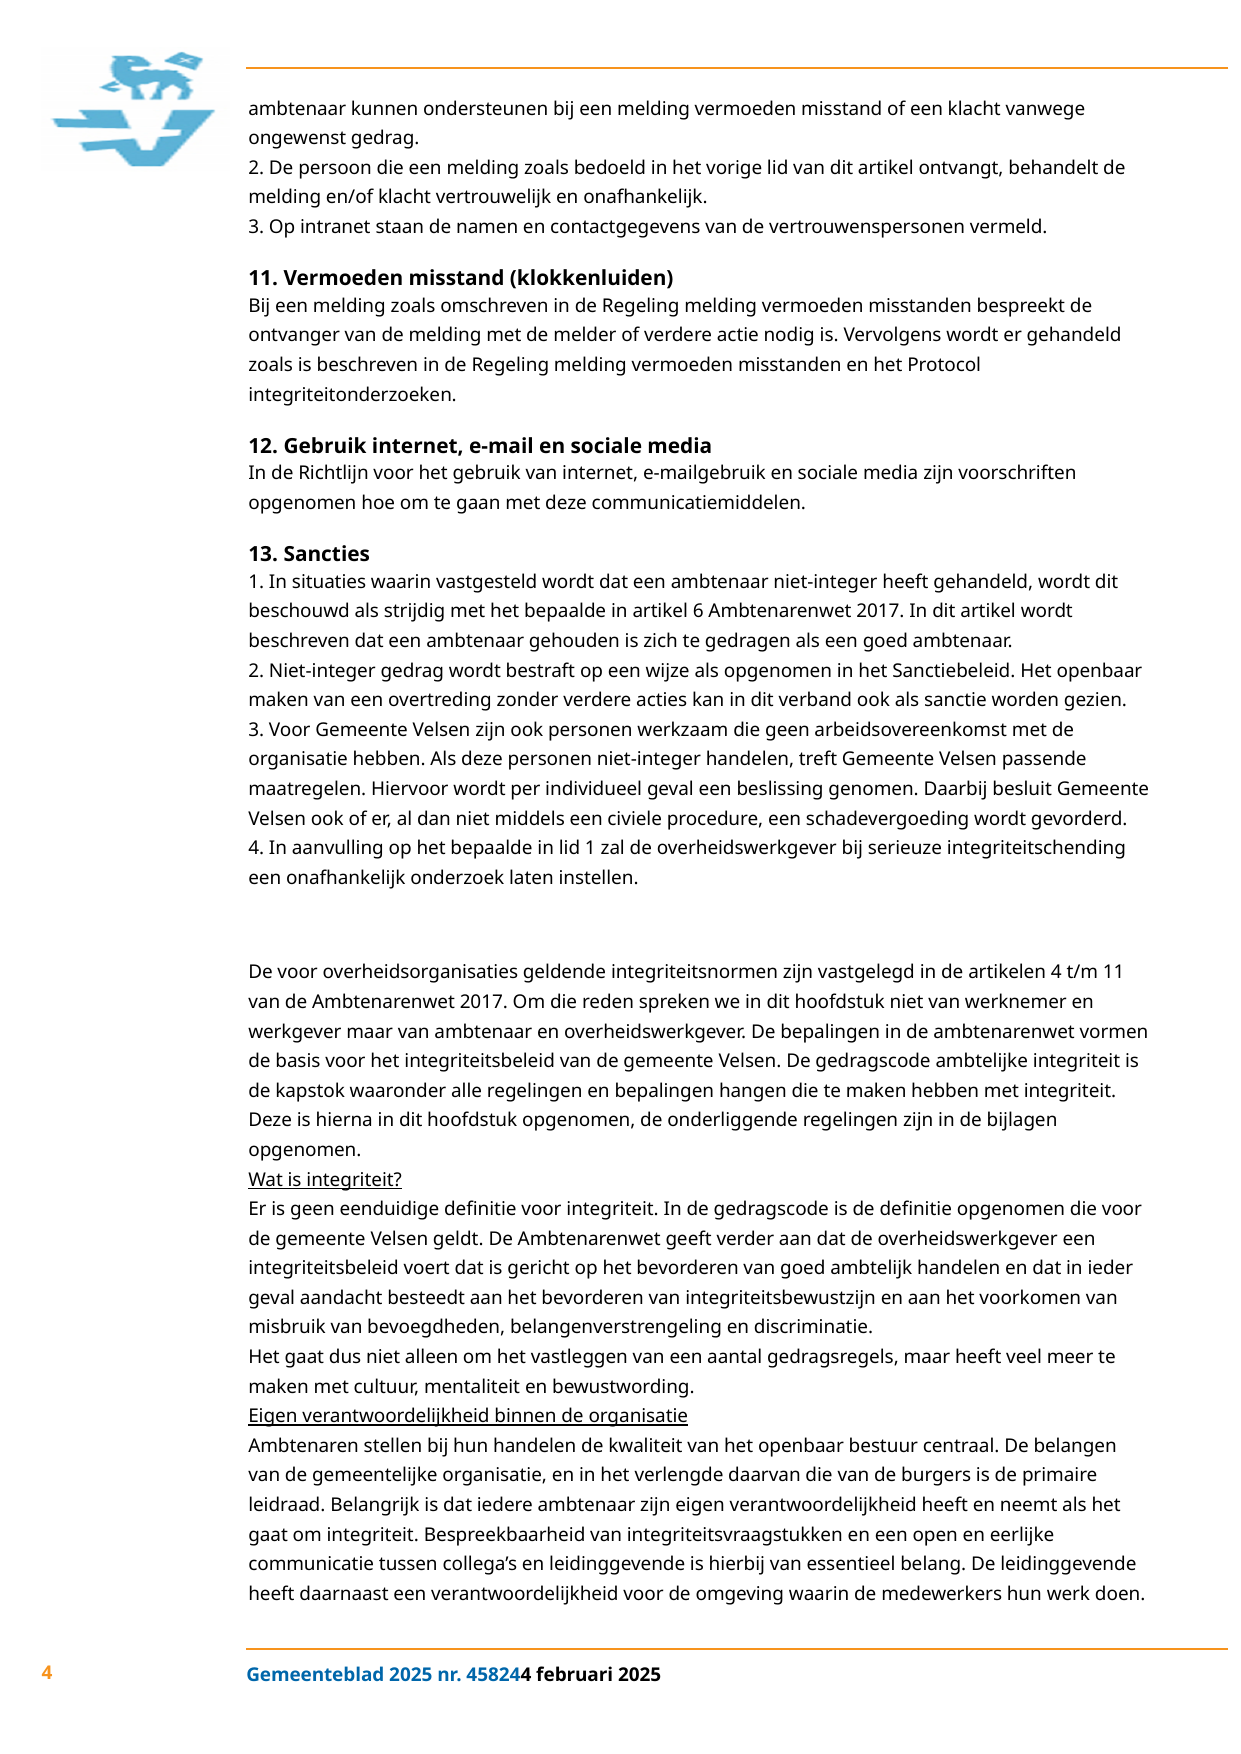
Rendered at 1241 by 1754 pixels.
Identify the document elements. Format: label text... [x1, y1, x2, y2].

text Het gaat dus niet alleen om het vastleggen van een aantal gedragsregels, maar heeft veel meer te maken met cultuur, mentaliteit en bewustwording. [248, 1343, 1152, 1399]
text Ambtenaren stellen bij hun handelen de kwaliteit van het openbaar bestuur centraal. De belangen van de gemeentelijke organisatie, en in het verlengde daarvan die van de burgers is de primaire leidraad. Belangrijk is dat iedere ambtenaar zijn eigen verantwoordelijkheid heeft en neemt als het gaat om integriteit. Bespreekbaarheid van integriteitsvraagstukken en een open en eerlijke communicatie tussen collega’s en leidinggevende is hierbij van essentieel belang. De leidinggevende heeft daarnaast een verantwoordelijkheid voor de omgeving waarin de medewerkers hun werk doen. [248, 1432, 1152, 1606]
text ambtenaar kunnen ondersteunen bij een melding vermoeden misstand of een klacht vanwege ongewenst gedrag. [248, 95, 1152, 150]
text De voor overheidsorganisaties geldende integriteitsnormen zijn vastgelegd in de artikelen 4 t/m 11 van de Ambtenarenwet 2017. Om die reden spreken we in dit hoofdstuk niet van werknemer en werkgever maar van ambtenaar en overheidswerkgever. De bepalingen in de ambtenarenwet vormen de basis voor het integriteitsbeleid van de gemeente Velsen. De gedragscode ambtelijke integriteit is de kapstok waaronder alle regelingen en bepalingen hangen die te maken hebben met integriteit. Deze is hierna in dit hoofdstuk opgenomen, de onderliggende regelingen zijn in de bijlagen opgenomen. [248, 959, 1152, 1162]
text 1. In situaties waarin vastgesteld wordt dat een ambtenaar niet-integer heeft gehandeld, wordt dit beschouwd als strijdig met het bepaalde in artikel 6 Ambtenarenwet 2017. In dit artikel wordt beschreven dat een ambtenaar gehouden is zich te gedragen als een goed ambtenaar. [248, 568, 1152, 653]
text Wat is integriteit? [248, 1166, 1152, 1192]
text 11. Vermoeden misstand (klokkenluiden) [248, 263, 1152, 292]
text 12. Gebruik internet, e-mail en sociale media [248, 431, 1152, 459]
text 3. Op intranet staan de namen en contactgegevens van de vertrouwenspersonen vermeld. [248, 213, 1152, 239]
text 2. Niet-integer gedrag wordt bestraft op een wijze als opgenomen in het Sanctiebeleid. Het openbaar maken van een overtreding zonder verdere acties kan in dit verband ook als sanctie worden gezien. [248, 657, 1152, 712]
text 13. Sancties [248, 539, 1152, 568]
text Bij een melding zoals omschreven in de Regeling melding vermoeden misstanden bespreekt de ontvanger van de melding met de melder of verdere actie nodig is. Vervolgens wordt er gehandeld zoals is beschreven in de Regeling melding vermoeden misstanden en het Protocol integriteitonderzoeken. [248, 292, 1152, 406]
text Eigen verantwoordelijkheid binnen de organisatie [248, 1402, 1152, 1428]
text Er is geen eenduidige definitie voor integriteit. In de gedragscode is de definitie opgenomen die voor de gemeente Velsen geldt. De Ambtenarenwet geeft verder aan dat de overheidswerkgever een integriteitsbeleid voert dat is gericht op het bevorderen van goed ambtelijk handelen en dat in ieder geval aandacht besteedt aan het bevorderen van integriteitsbewustzijn en aan het voorkomen van misbruik van bevoegdheden, belangenverstrengeling en discriminatie. [248, 1195, 1152, 1339]
picture [41, 47, 231, 172]
text In de Richtlijn voor het gebruik van internet, e-mailgebruik en sociale media zijn voorschriften opgenomen hoe om te gaan met deze communicatiemiddelen. [248, 459, 1152, 515]
text 2. De persoon die een melding zoals bedoeld in het vorige lid van dit artikel ontvangt, behandelt de melding en/of klacht vertrouwelijk en onafhankelijk. [248, 154, 1152, 209]
text 4. In aanvulling op het bepaalde in lid 1 zal de overheidswerkgever bij serieuze integriteitschending een onafhankelijk onderzoek laten instellen. [248, 834, 1152, 889]
text 3. Voor Gemeente Velsen zijn ook personen werkzaam die geen arbeidsovereenkomst met de organisatie hebben. Als deze personen niet-integer handelen, treft Gemeente Velsen passende maatregelen. Hiervoor wordt per individueel geval een beslissing genomen. Daarbij besluit Gemeente Velsen ook of er, al dan niet middels een civiele procedure, een schadevergoeding wordt gevorderd. [248, 716, 1152, 830]
